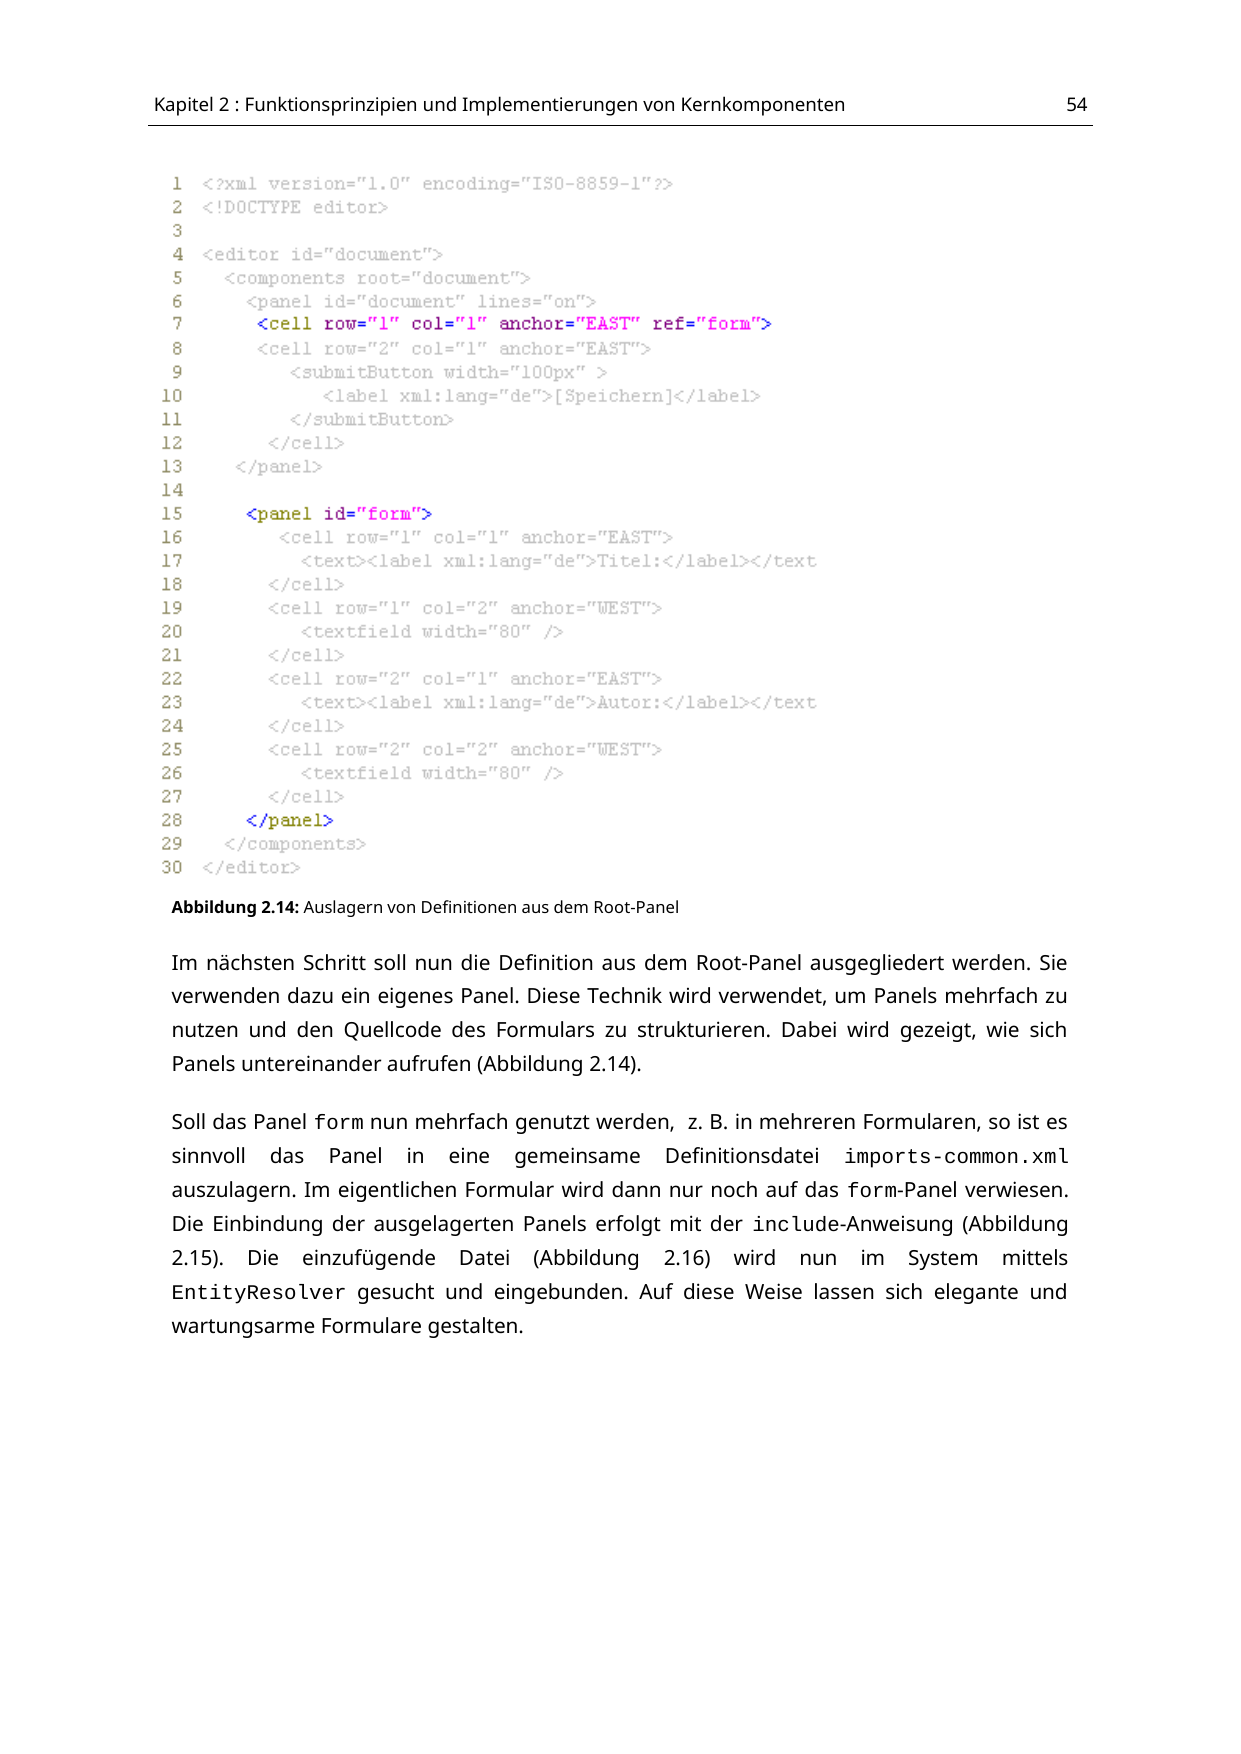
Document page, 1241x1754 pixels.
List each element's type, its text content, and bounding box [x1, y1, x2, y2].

text Soll das Panel form nun mehrfach genutzt werden, z. B. in mehreren Formularen, so ist es sinnvoll das Panel in eine gemeinsame Definitionsdatei imports-common.xml auszulagern. Im eigentlichen Formular wird dann nur noch auf das form-Panel verwiesen. Die Einbindung der ausgelagerten Panels erfolgt mit der include-Anweisung (Abbildung 2.15). Die einzufügende Datei (Abbildung 2.16) wird nun im System mittels EntityResolver gesucht und eingebunden. Auf diese Weise lassen sich elegante und wartungsarme Formulare gestalten. [171, 1107, 1069, 1340]
text Abbildung 2.14: Auslagern von Definitionen aus dem Root-Panel [171, 880, 968, 918]
text Im nächsten Schritt soll nun die Definition aus dem Root-Panel ausgegliedert werden. Sie verwenden dazu ein eigenes Panel. Diese Technik wird verwendet, um Panels mehrfach zu nutzen und den Quellcode des Formulars zu strukturieren. Dabei wird gezeigt, wie sich Panels untereinander aufrufen (Abbildung 2.14). [148, 148, 1069, 1078]
